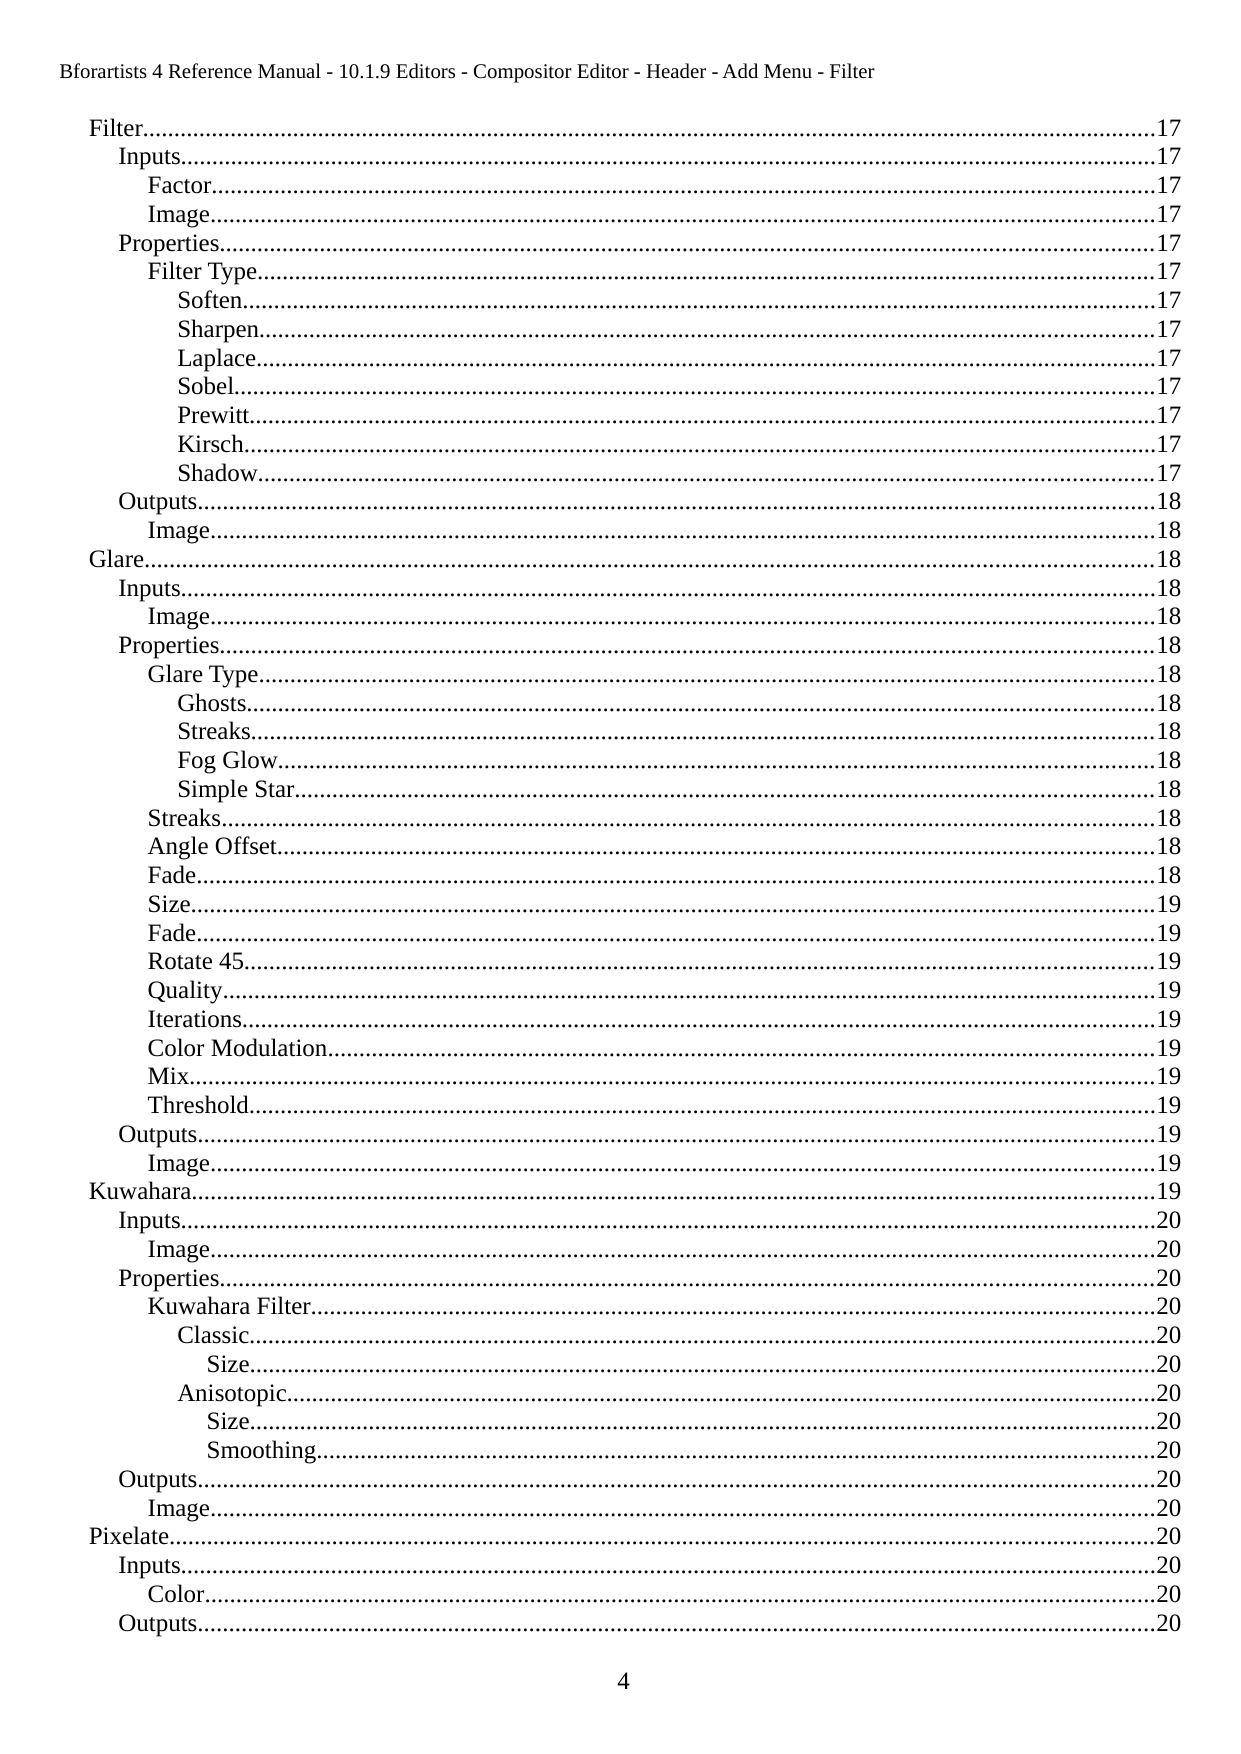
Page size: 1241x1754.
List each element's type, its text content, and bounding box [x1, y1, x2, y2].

text Streaks 18 [147, 803, 1181, 831]
text Rotate 45 19 [147, 946, 1181, 975]
text Inputs 20 [118, 1550, 1181, 1579]
text Image 20 [147, 1493, 1181, 1521]
text Threshold 19 [147, 1090, 1181, 1119]
text Iterations 19 [147, 1004, 1181, 1033]
text Classic 20 [177, 1320, 1181, 1349]
text Quality 19 [147, 975, 1181, 1004]
text Color 20 [147, 1579, 1181, 1608]
text Glare 18 [88, 544, 1181, 573]
text Inputs 20 [118, 1205, 1181, 1234]
text Ghosts 18 [177, 688, 1181, 716]
text Image 20 [147, 1234, 1181, 1263]
text Filter Type 17 [147, 256, 1181, 285]
text Simple Star 18 [177, 774, 1181, 803]
text Outputs 20 [118, 1608, 1181, 1636]
text Image 18 [147, 515, 1181, 544]
text Outputs 20 [118, 1464, 1181, 1493]
text Soften 17 [177, 285, 1181, 314]
text Properties 17 [118, 228, 1181, 256]
text Mix 19 [147, 1061, 1181, 1090]
text Sharpen 17 [177, 314, 1181, 343]
text Shadow 17 [177, 458, 1181, 486]
text Kuwahara 19 [88, 1176, 1181, 1205]
text Inputs 17 [118, 141, 1181, 170]
text Properties 20 [118, 1263, 1181, 1291]
text Glare Type 18 [147, 659, 1181, 688]
text Color Modulation 19 [147, 1033, 1181, 1061]
text Fade 19 [147, 918, 1181, 946]
text Outputs 19 [118, 1119, 1181, 1148]
text Size 19 [147, 889, 1181, 918]
text Streaks 18 [177, 716, 1181, 745]
text Angle Offset 18 [147, 831, 1181, 860]
text Image 18 [147, 601, 1181, 630]
text Image 19 [147, 1148, 1181, 1176]
text Laplace 17 [177, 343, 1181, 371]
text Kirsch 17 [177, 429, 1181, 458]
text Filter 17 [88, 113, 1181, 141]
text Sobel 17 [177, 371, 1181, 400]
text Properties 18 [118, 630, 1181, 659]
text Inputs 18 [118, 573, 1181, 601]
text Fog Glow 18 [177, 745, 1181, 774]
text Size 20 [206, 1406, 1181, 1435]
text Prewitt 17 [177, 400, 1181, 429]
text Anisotopic 20 [177, 1378, 1181, 1406]
text Size 20 [206, 1349, 1181, 1378]
text Fade 18 [147, 860, 1181, 889]
text Factor 17 [147, 170, 1181, 199]
text Pixelate 20 [88, 1521, 1181, 1550]
text Image 17 [147, 199, 1181, 228]
text Smoothing 20 [206, 1435, 1181, 1464]
text Kuwahara Filter 20 [147, 1291, 1181, 1320]
text Outputs 18 [118, 486, 1181, 515]
